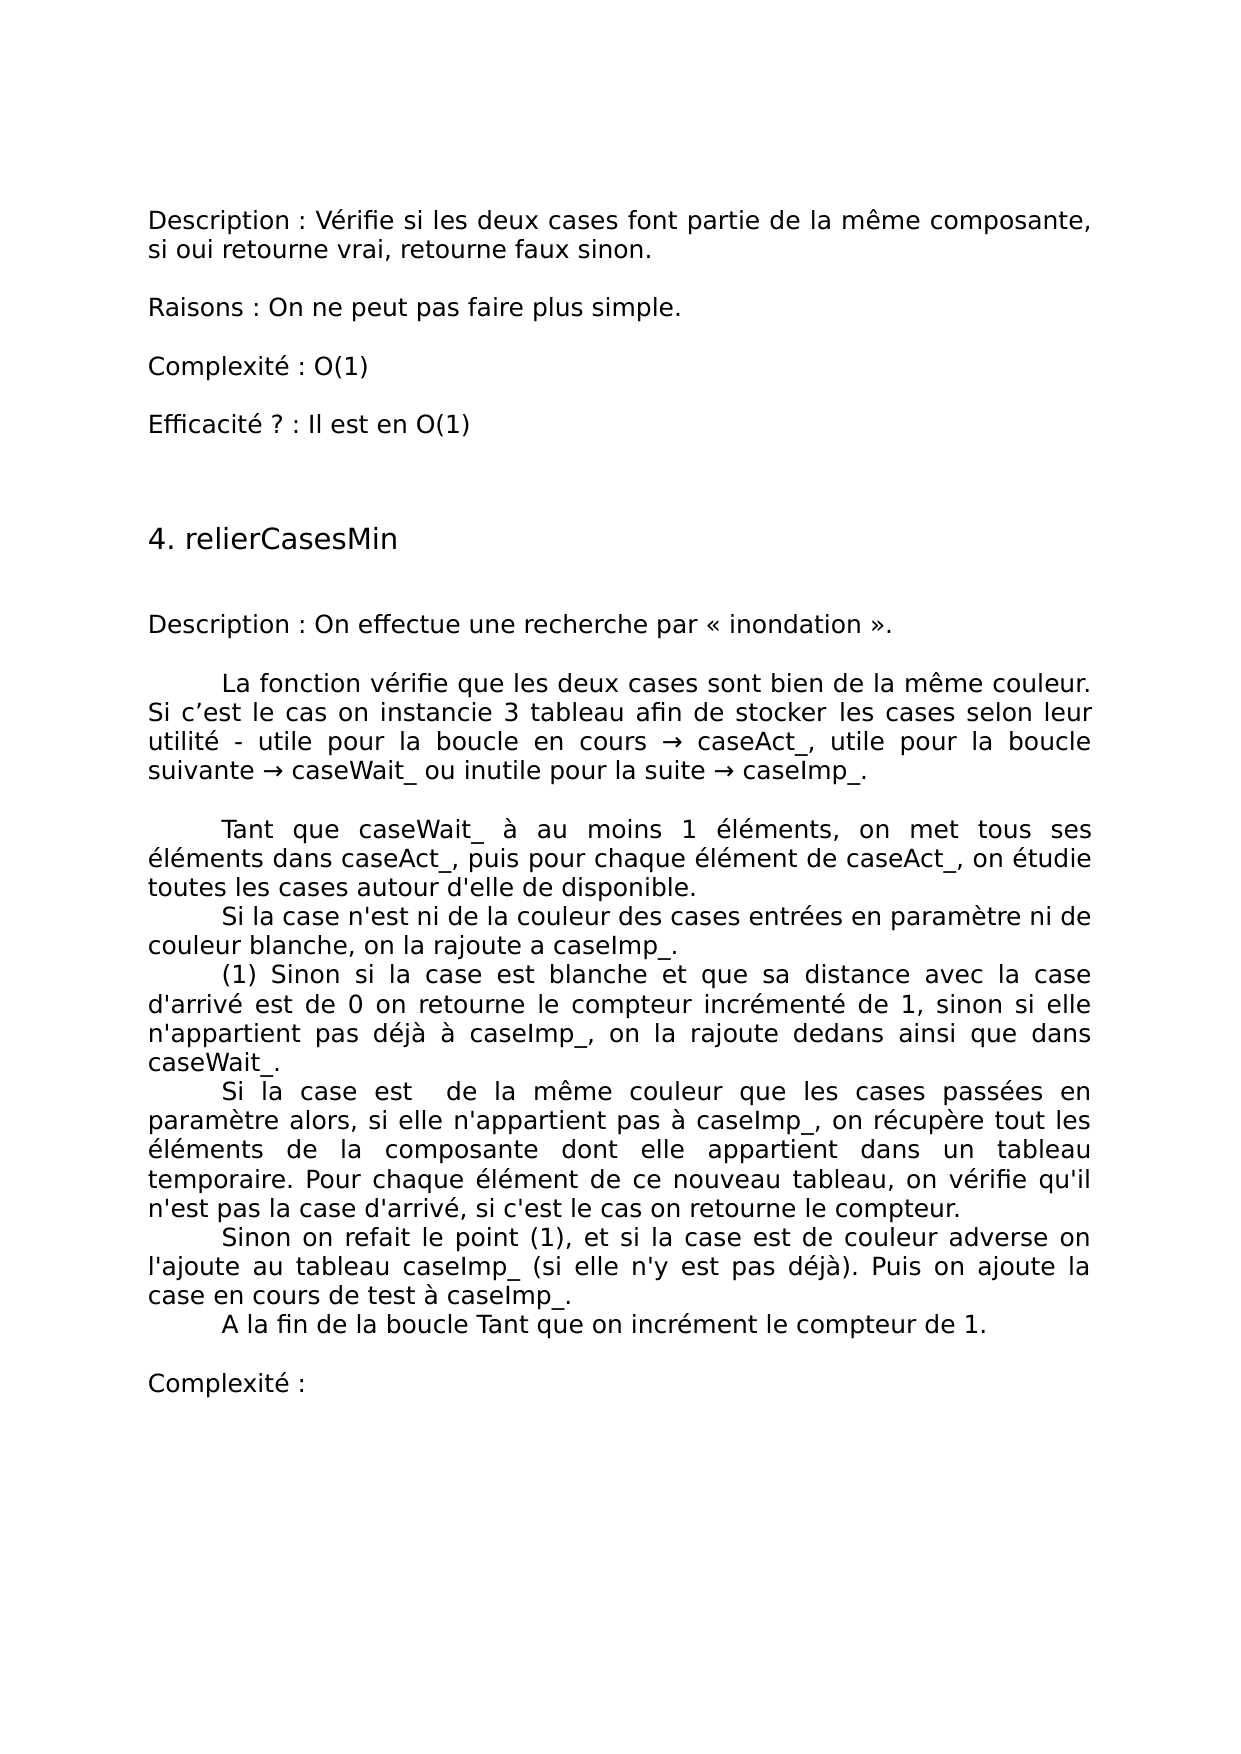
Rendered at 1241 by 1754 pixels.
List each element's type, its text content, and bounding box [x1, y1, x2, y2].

text Si la case n'est ni de la couleur des cases entrées en paramètre ni de couleur blanche, on la rajoute a caseImp_. [148, 902, 1093, 961]
text Sinon on refait le point (1), et si la case est de couleur adverse on l'ajoute au tableau caseImp_ (si elle n'y est pas déjà). Puis on ajoute la case en cours de test à caseImp_. [148, 1223, 1093, 1311]
text Description : On effectue une recherche par « inondation ». [148, 611, 1093, 640]
text Complexité : [148, 1369, 1093, 1398]
text Efficacité ? : Il est en O(1) [148, 410, 1093, 439]
subtitle 4. relierCasesMin [148, 523, 1093, 557]
text La fonction vérifie que les deux cases sont bien de la même couleur. Si c’est le cas on instancie 3 tableau afin de stocker les cases selon leur utilité - utile pour la boucle en cours → caseAct_, utile pour la boucle suivante → caseWait_ ou inutile pour la suite → caseImp_. [148, 669, 1093, 786]
text Complexité : O(1) [148, 352, 1093, 381]
text (1) Sinon si la case est blanche et que sa distance avec la case d'arrivé est de 0 on retourne le compteur incrémenté de 1, sinon si elle n'appartient pas déjà à caseImp_, on la rajoute dedans ainsi que dans caseWait_. [148, 961, 1093, 1077]
text Description : Vérifie si les deux cases font partie de la même composante, si oui retourne vrai, retourne faux sinon. [148, 206, 1093, 264]
text Si la case est de la même couleur que les cases passées en paramètre alors, si elle n'appartient pas à caseImp_, on récupère tout les éléments de la composante dont elle appartient dans un tableau temporaire. Pour chaque élément de ce nouveau tableau, on vérifie qu'il n'est pas la case d'arrivé, si c'est le cas on retourne le compteur. [148, 1077, 1093, 1223]
text Raisons : On ne peut pas faire plus simple. [148, 293, 1093, 323]
text A la fin de la boucle Tant que on incrément le compteur de 1. [148, 1311, 1093, 1340]
text Tant que caseWait_ à au moins 1 éléments, on met tous ses éléments dans caseAct_, puis pour chaque élément de caseAct_, on étudie toutes les cases autour d'elle de disponible. [148, 815, 1093, 902]
